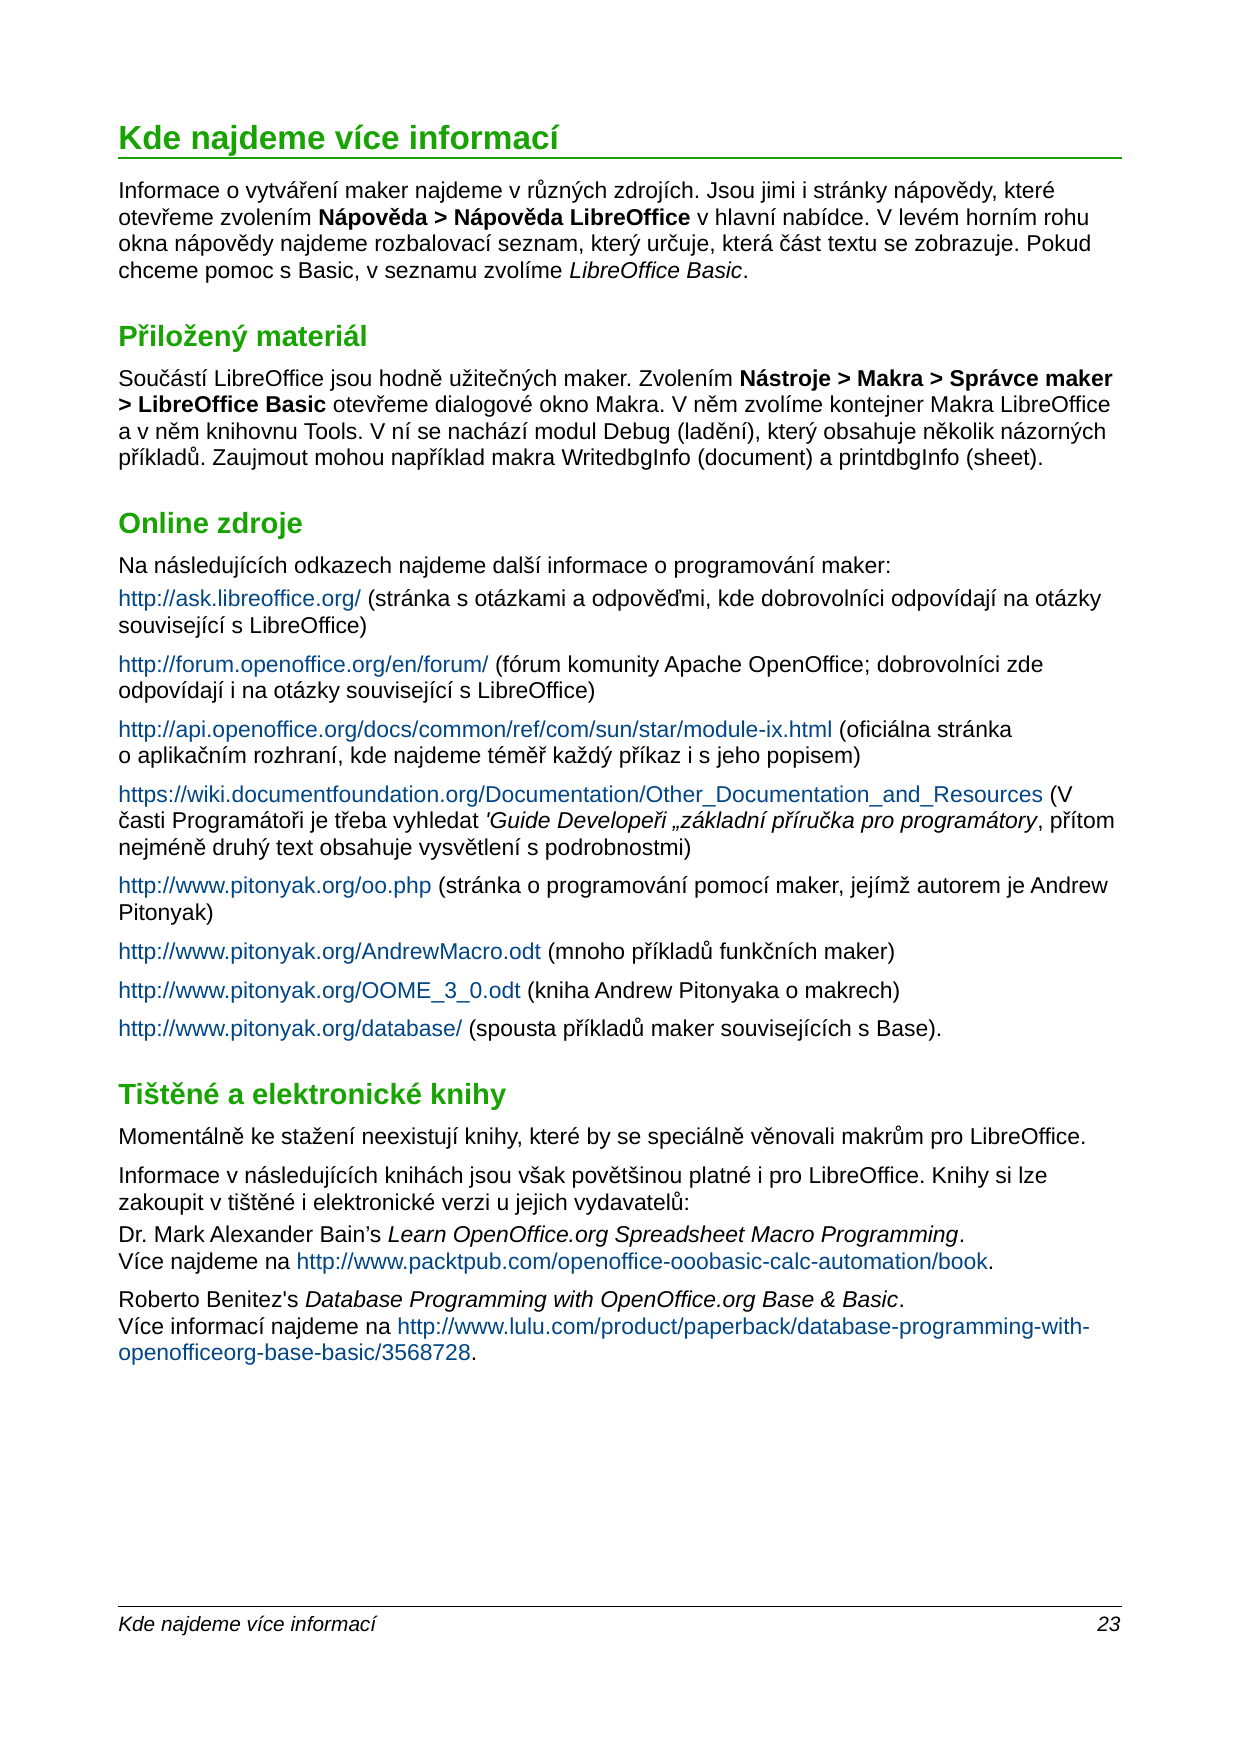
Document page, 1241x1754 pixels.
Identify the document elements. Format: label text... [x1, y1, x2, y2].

text Dr. Mark Alexander Bain’s Learn OpenOffice.org Spreadsheet Macro Programming. Více najdeme na http://www.packtpub.com/openoffice-ooobasic-calc-automation/book. [118, 1221, 1122, 1274]
text Roberto Benitez's Database Programming with OpenOffice.org Base & Basic. Více informací najdeme na http://www.lulu.com/product/paperback/database-programming-with-openofficeorg-base-basic/3568728. [118, 1286, 1122, 1366]
text http://ask.libreoffice.org/ (stránka s otázkami a odpověďmi, kde dobrovolníci odpovídají na otázky související s LibreOffice) [118, 585, 1122, 638]
subtitle Kde najdeme více informací [118, 118, 1122, 157]
list Informace v následujících knihách jsou však povětšinou platné i pro LibreOffice. Knihy si lze zakoupit v tištěné i elektronické verzi u jejich vydavatelů: [118, 1162, 1122, 1215]
list Na následujících odkazech najdeme další informace o programování maker: [118, 552, 1122, 579]
text Momentálně ke stažení neexistují knihy, které by se speciálně věnovali makrům pro LibreOffice. [118, 1123, 1122, 1149]
text Informace o vytváření maker najdeme v různých zdrojích. Jsou jimi i stránky nápovědy, které otevřeme zvolením Nápověda > Nápověda LibreOffice v hlavní nabídce. V levém horním rohu okna nápovědy najdeme rozbalovací seznam, který určuje, která část textu se zobrazuje. Pokud chceme pomoc s Basic, v seznamu zvolíme LibreOffice Basic. [118, 177, 1122, 283]
text https://wiki.documentfoundation.org/Documentation/Other_Documentation_and_Resources (V časti Programátoři je třeba vyhledat 'Guide Developeři „základní příručka pro programátory, přítom nejméně druhý text obsahuje vysvětlení s podrobnostmi) [118, 781, 1122, 860]
subtitle Přiložený materiál [118, 319, 1122, 353]
text http://www.pitonyak.org/AndrewMacro.odt (mnoho příkladů funkčních maker) [118, 938, 1122, 964]
text http://www.pitonyak.org/oo.php (stránka o programování pomocí maker, jejímž autorem je Andrew Pitonyak) [118, 872, 1122, 925]
subtitle Online zdroje [118, 507, 1122, 540]
text http://www.pitonyak.org/database/ (spousta příkladů maker souvisejících s Base). [118, 1015, 1122, 1042]
text Součástí LibreOffice jsou hodně užitečných maker. Zvolením Nástroje > Makra > Správce maker > LibreOffice Basic otevřeme dialogové okno Makra. V něm zvolíme kontejner Makra LibreOffice a v něm knihovnu Tools. V ní se nachází modul Debug (ladění), který obsahuje několik názorných příkladů. Zaujmout mohou například makra WritedbgInfo (document) a printdbgInfo (sheet). [118, 365, 1122, 470]
subtitle Tištěné a elektronické knihy [118, 1077, 1122, 1111]
text http://www.pitonyak.org/OOME_3_0.odt (kniha Andrew Pitonyaka o makrech) [118, 977, 1122, 1003]
text http://api.openoffice.org/docs/common/ref/com/sun/star/module-ix.html (oficiálna stránka o aplikačním rozhraní, kde najdeme téměř každý příkaz i s jeho popisem) [118, 716, 1122, 768]
text http://forum.openoffice.org/en/forum/ (fórum komunity Apache OpenOffice; dobrovolníci zde odpovídají i na otázky související s LibreOffice) [118, 651, 1122, 703]
